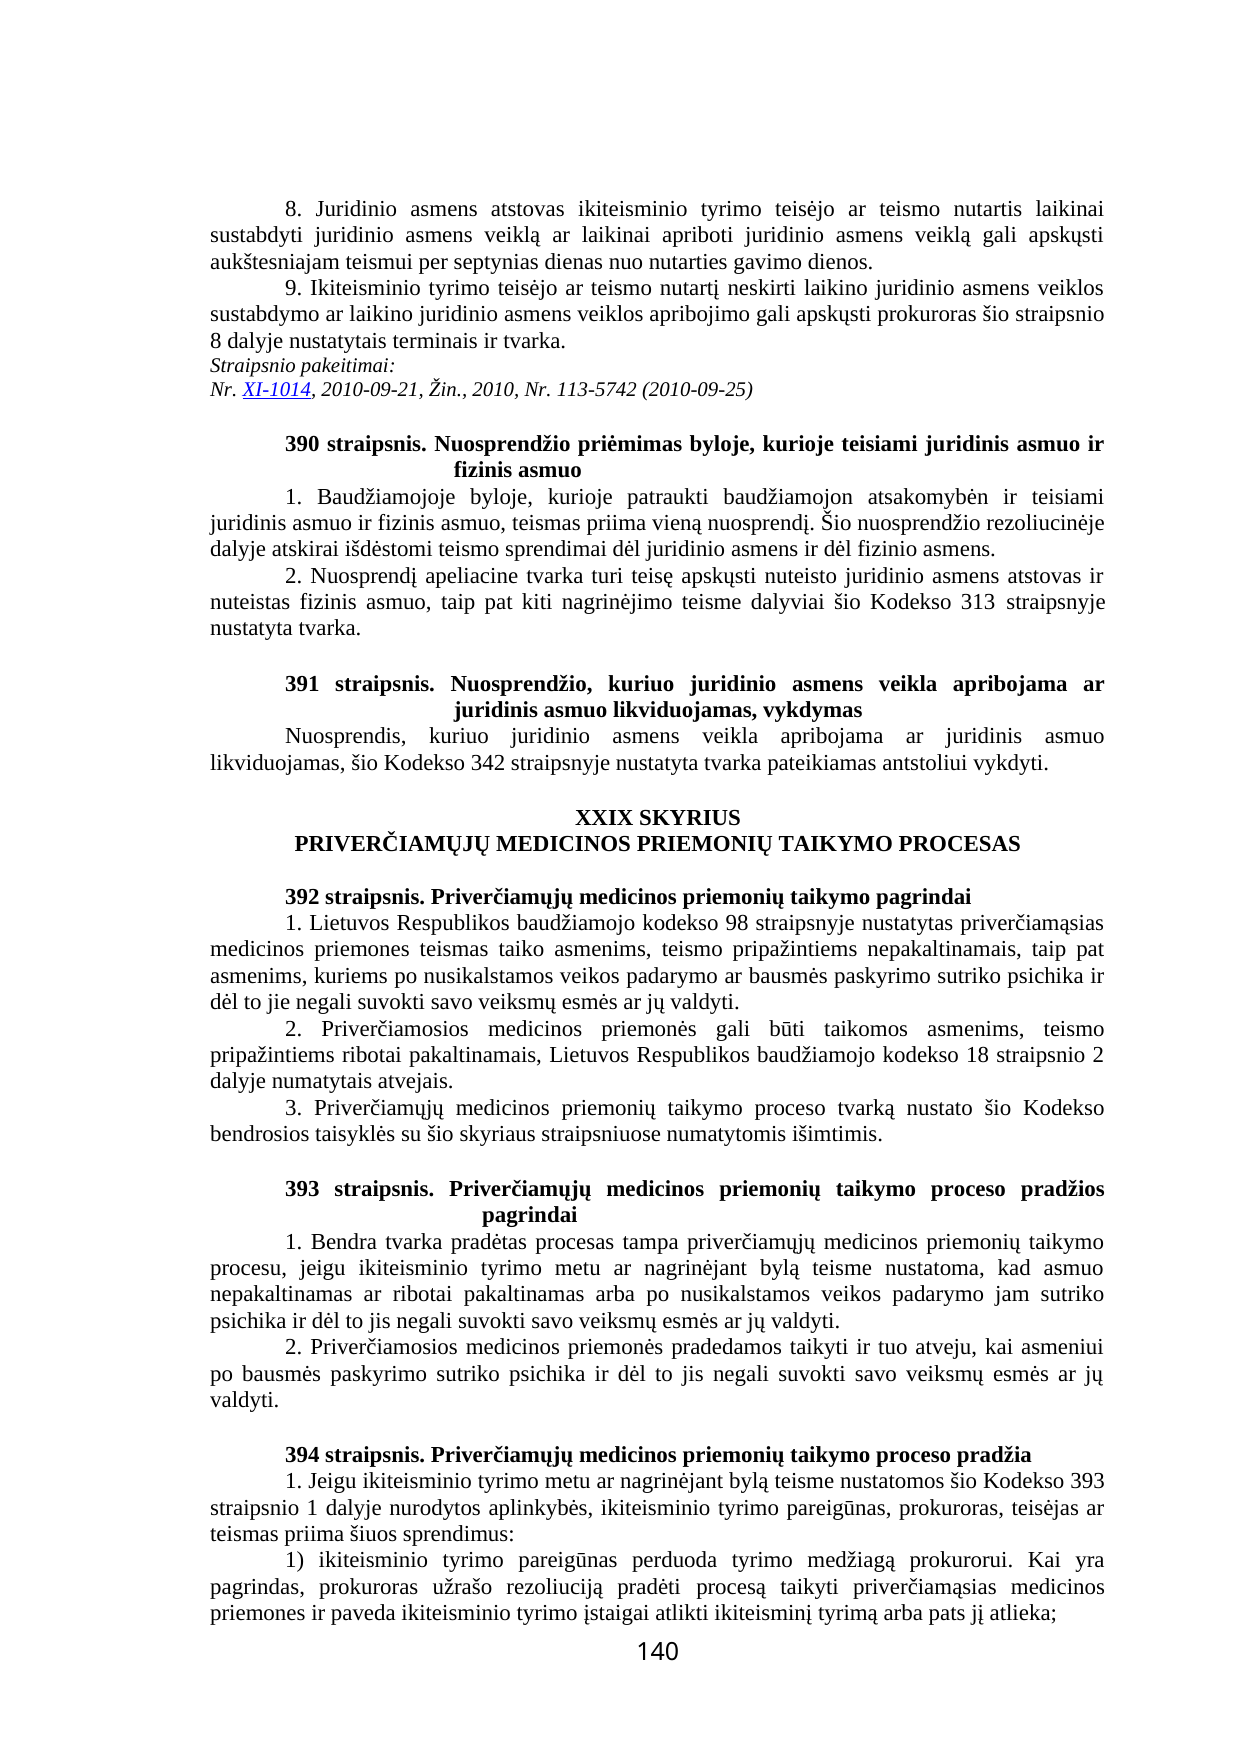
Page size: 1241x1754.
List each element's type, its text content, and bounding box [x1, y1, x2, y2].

text 390 straipsnis. Nuosprendžio priėmimas byloje, kurioje teisiami juridinis asmuo ir fizinis asmuo [285, 430, 1106, 483]
text 2. Priverčiamosios medicinos priemonės gali būti taikomos asmenims, teismo pripažintiems ribotai pakaltinamais, Lietuvos Respublikos baudžiamojo kodekso 18 straipsnio 2 dalyje numatytais atvejais. [210, 1014, 1106, 1094]
text Straipsnio pakeitimai: [210, 353, 1106, 377]
text 9. Ikiteisminio tyrimo teisėjo ar teismo nutartį neskirti laikino juridinio asmens veiklos sustabdymo ar laikino juridinio asmens veiklos apribojimo gali apskųsti prokuroras šio straipsnio 8 dalyje nustatytais terminais ir tvarka. [210, 274, 1106, 353]
text 2. Nuosprendį apeliacine tvarka turi teisę apskųsti nuteisto juridinio asmens atstovas ir nuteistas fizinis asmuo, taip pat kiti nagrinėjimo teisme dalyviai šio Kodekso 313 straipsnyje nustatyta tvarka. [210, 562, 1106, 641]
text 8. Juridinio asmens atstovas ikiteisminio tyrimo teisėjo ar teismo nutartis laikinai sustabdyti juridinio asmens veiklą ar laikinai apriboti juridinio asmens veiklą gali apskųsti aukštesniajam teismui per septynias dienas nuo nutarties gavimo dienos. [210, 195, 1106, 274]
text Priverčiamųjų medicinos priemonių taikymo procesas [210, 830, 1106, 856]
text 1. Jeigu ikiteisminio tyrimo metu ar nagrinėjant bylą teisme nustatomos šio Kodekso 393 straipsnio 1 dalyje nurodytos aplinkybės, ikiteisminio tyrimo pareigūnas, prokuroras, teisėjas ar teismas priima šiuos sprendimus: [210, 1467, 1106, 1546]
text 1. Baudžiamojoje byloje, kurioje patraukti baudžiamojon atsakomybėn ir teisiami juridinis asmuo ir fizinis asmuo, teismas priima vieną nuosprendį. Šio nuosprendžio rezoliucinėje dalyje atskirai išdėstomi teismo sprendimai dėl juridinio asmens ir dėl fizinio asmens. [210, 483, 1106, 562]
text 393 straipsnis. Priverčiamųjų medicinos priemonių taikymo proceso pradžios pagrindai [285, 1175, 1106, 1228]
text Nuosprendis, kuriuo juridinio asmens veikla apribojama ar juridinis asmuo likviduojamas, šio Kodekso 342 straipsnyje nustatyta tvarka pateikiamas antstoliui vykdyti. [210, 722, 1106, 775]
text 1. Bendra tvarka pradėtas procesas tampa priverčiamųjų medicinos priemonių taikymo procesu, jeigu ikiteisminio tyrimo metu ar nagrinėjant bylą teisme nustatoma, kad asmuo nepakaltinamas ar ribotai pakaltinamas arba po nusikalstamos veikos padarymo jam sutriko psichika ir dėl to jis negali suvokti savo veiksmų esmės ar jų valdyti. [210, 1228, 1106, 1333]
text 1) ikiteisminio tyrimo pareigūnas perduoda tyrimo medžiagą prokurorui. Kai yra pagrindas, prokuroras užrašo rezoliuciją pradėti procesą taikyti priverčiamąsias medicinos priemones ir paveda ikiteisminio tyrimo įstaigai atlikti ikiteisminį tyrimą arba pats jį atlieka; [210, 1546, 1106, 1626]
subtitle XXIX skyrius [210, 804, 1106, 830]
text 2. Priverčiamosios medicinos priemonės pradedamos taikyti ir tuo atveju, kai asmeniui po bausmės paskyrimo sutriko psichika ir dėl to jis negali suvokti savo veiksmų esmės ar jų valdyti. [210, 1333, 1106, 1412]
text 391 straipsnis. Nuosprendžio, kuriuo juridinio asmens veikla apribojama ar juridinis asmuo likviduojamas, vykdymas [285, 669, 1106, 722]
text 392 straipsnis. Priverčiamųjų medicinos priemonių taikymo pagrindai [285, 883, 1106, 909]
text 394 straipsnis. Priverčiamųjų medicinos priemonių taikymo proceso pradžia [285, 1441, 1106, 1467]
text 3. Priverčiamųjų medicinos priemonių taikymo proceso tvarką nustato šio Kodekso bendrosios taisyklės su šio skyriaus straipsniuose numatytomis išimtimis. [210, 1094, 1106, 1146]
text Nr. XI-1014, 2010-09-21, Žin., 2010, Nr. 113-5742 (2010-09-25) [210, 377, 1106, 401]
text 1. Lietuvos Respublikos baudžiamojo kodekso 98 straipsnyje nustatytas priverčiamąsias medicinos priemones teismas taiko asmenims, teismo pripažintiems nepakaltinamais, taip pat asmenims, kuriems po nusikalstamos veikos padarymo ar bausmės paskyrimo sutriko psichika ir dėl to jie negali suvokti savo veiksmų esmės ar jų valdyti. [210, 909, 1106, 1014]
